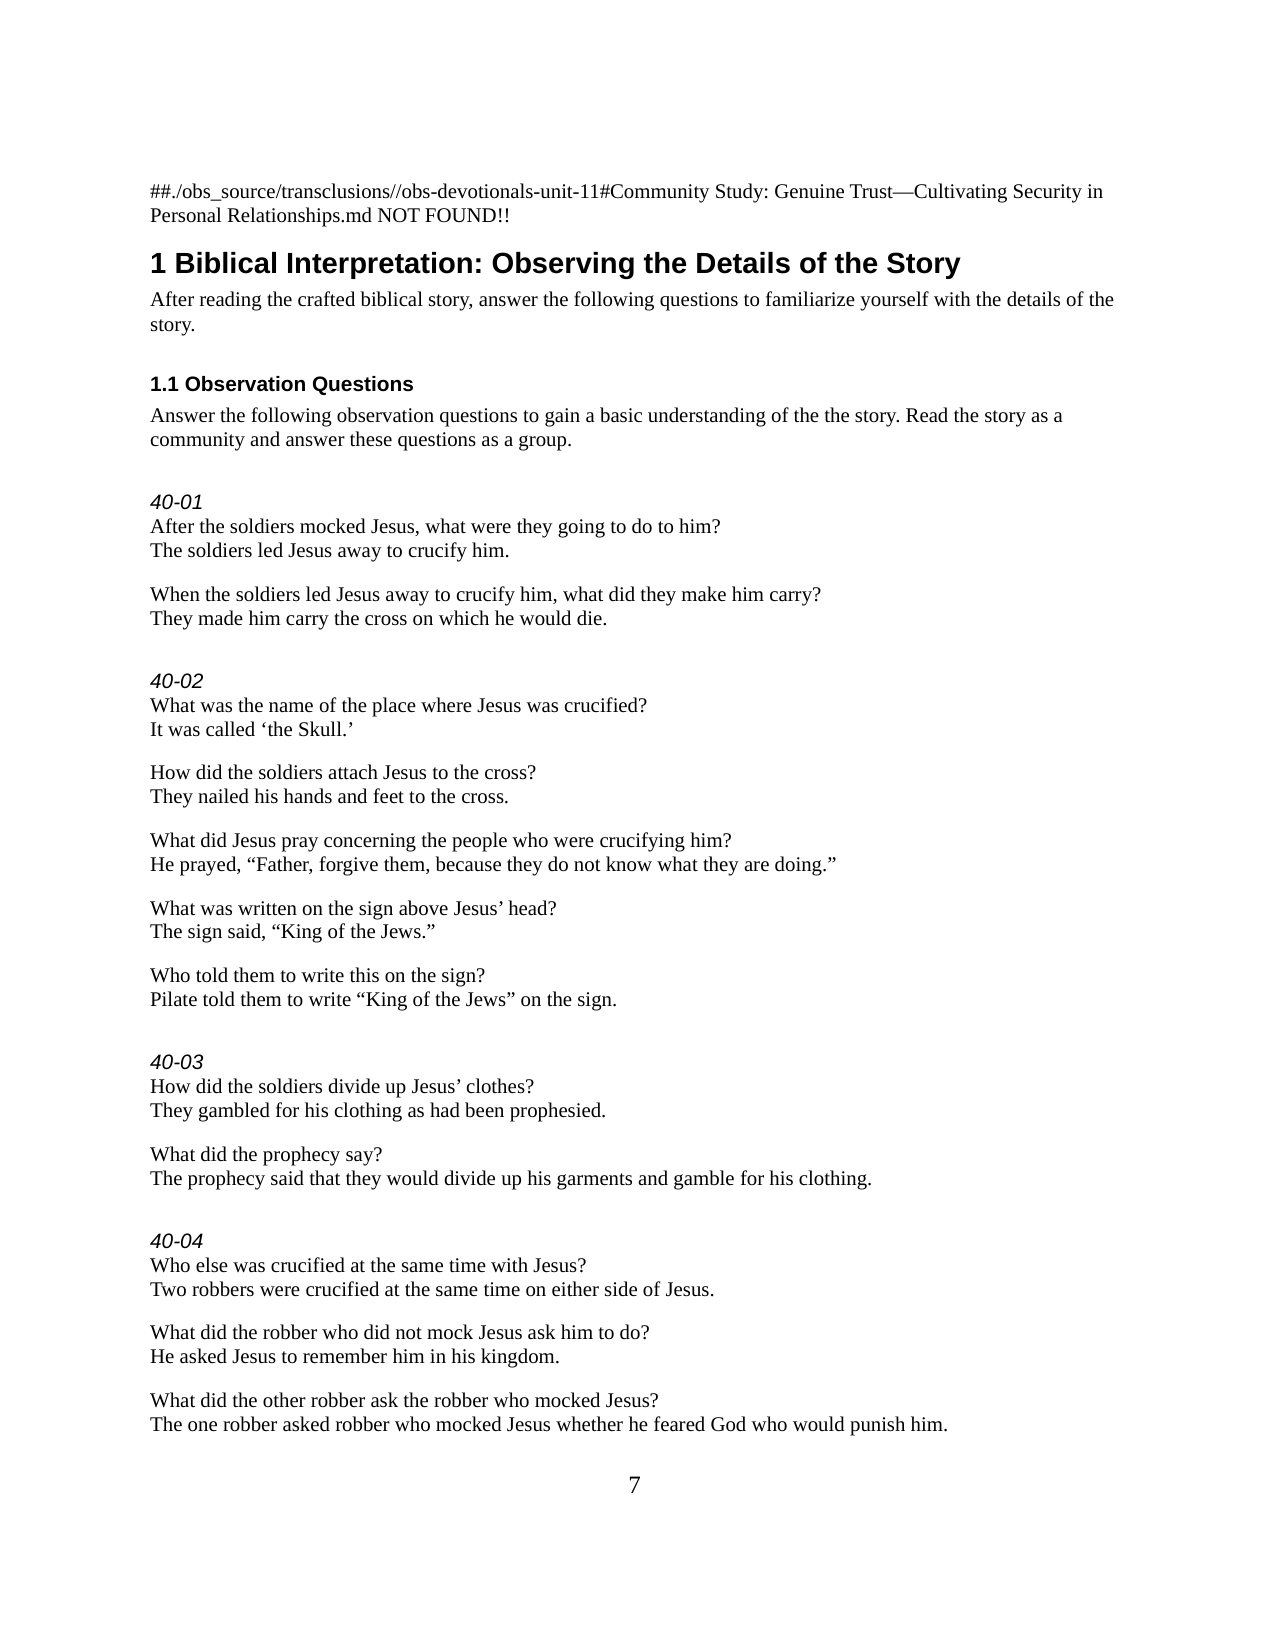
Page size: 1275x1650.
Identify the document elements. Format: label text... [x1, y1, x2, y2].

subtitle 1.1 Observation Questions [150, 371, 1125, 395]
text When the soldiers led Jesus away to crucify him, what did they make him carry? They made him carry the cross on which he would die. [150, 582, 1125, 630]
text What was written on the sign above Jesus’ head? The sign said, “King of the Jews.” [150, 895, 1125, 943]
subtitle 40-03 [150, 1050, 1125, 1074]
text ##./obs_source/transclusions//obs-devotionals-unit-11#Community Study: Genuine Trust—Cultivating Security in Personal Relationships.md NOT FOUND!! [150, 179, 1125, 227]
text What was the name of the place where Jesus was crucified? It was called ‘the Skull.’ [150, 693, 1125, 741]
text Who told them to write this on the sign? Pilate told them to write “King of the Jews” on the sign. [150, 963, 1125, 1011]
text What did Jesus pray concerning the people who were crucifying him? He prayed, “Father, forgive them, because they do not know what they are doing.” [150, 828, 1125, 876]
subtitle 1 Biblical Interpretation: Observing the Details of the Story [150, 246, 1125, 280]
subtitle 40-04 [150, 1229, 1125, 1253]
text What did the robber who did not mock Jesus ask him to do? He asked Jesus to remember him in his kingdom. [150, 1320, 1125, 1368]
text After the soldiers mocked Jesus, what were they going to do to him? The soldiers led Jesus away to crucify him. [150, 514, 1125, 562]
subtitle 40-02 [150, 669, 1125, 693]
text How did the soldiers divide up Jesus’ clothes? They gambled for his clothing as had been prophesied. [150, 1074, 1125, 1122]
text How did the soldiers attach Jesus to the cross? They nailed his hands and feet to the cross. [150, 760, 1125, 808]
text Who else was crucified at the same time with Jesus? Two robbers were crucified at the same time on either side of Jesus. [150, 1253, 1125, 1301]
text What did the other robber ask the robber who mocked Jesus? The one robber asked robber who mocked Jesus whether he feared God who would punish him. [150, 1388, 1125, 1436]
text Answer the following observation questions to gain a basic understanding of the the story. Read the story as a community and answer these questions as a group. [150, 403, 1125, 451]
text What did the prophecy say? The prophecy said that they would divide up his garments and gamble for his clothing. [150, 1142, 1125, 1190]
text After reading the crafted biblical story, answer the following questions to familiarize yourself with the details of the story. [150, 287, 1125, 336]
subtitle 40-01 [150, 490, 1125, 514]
